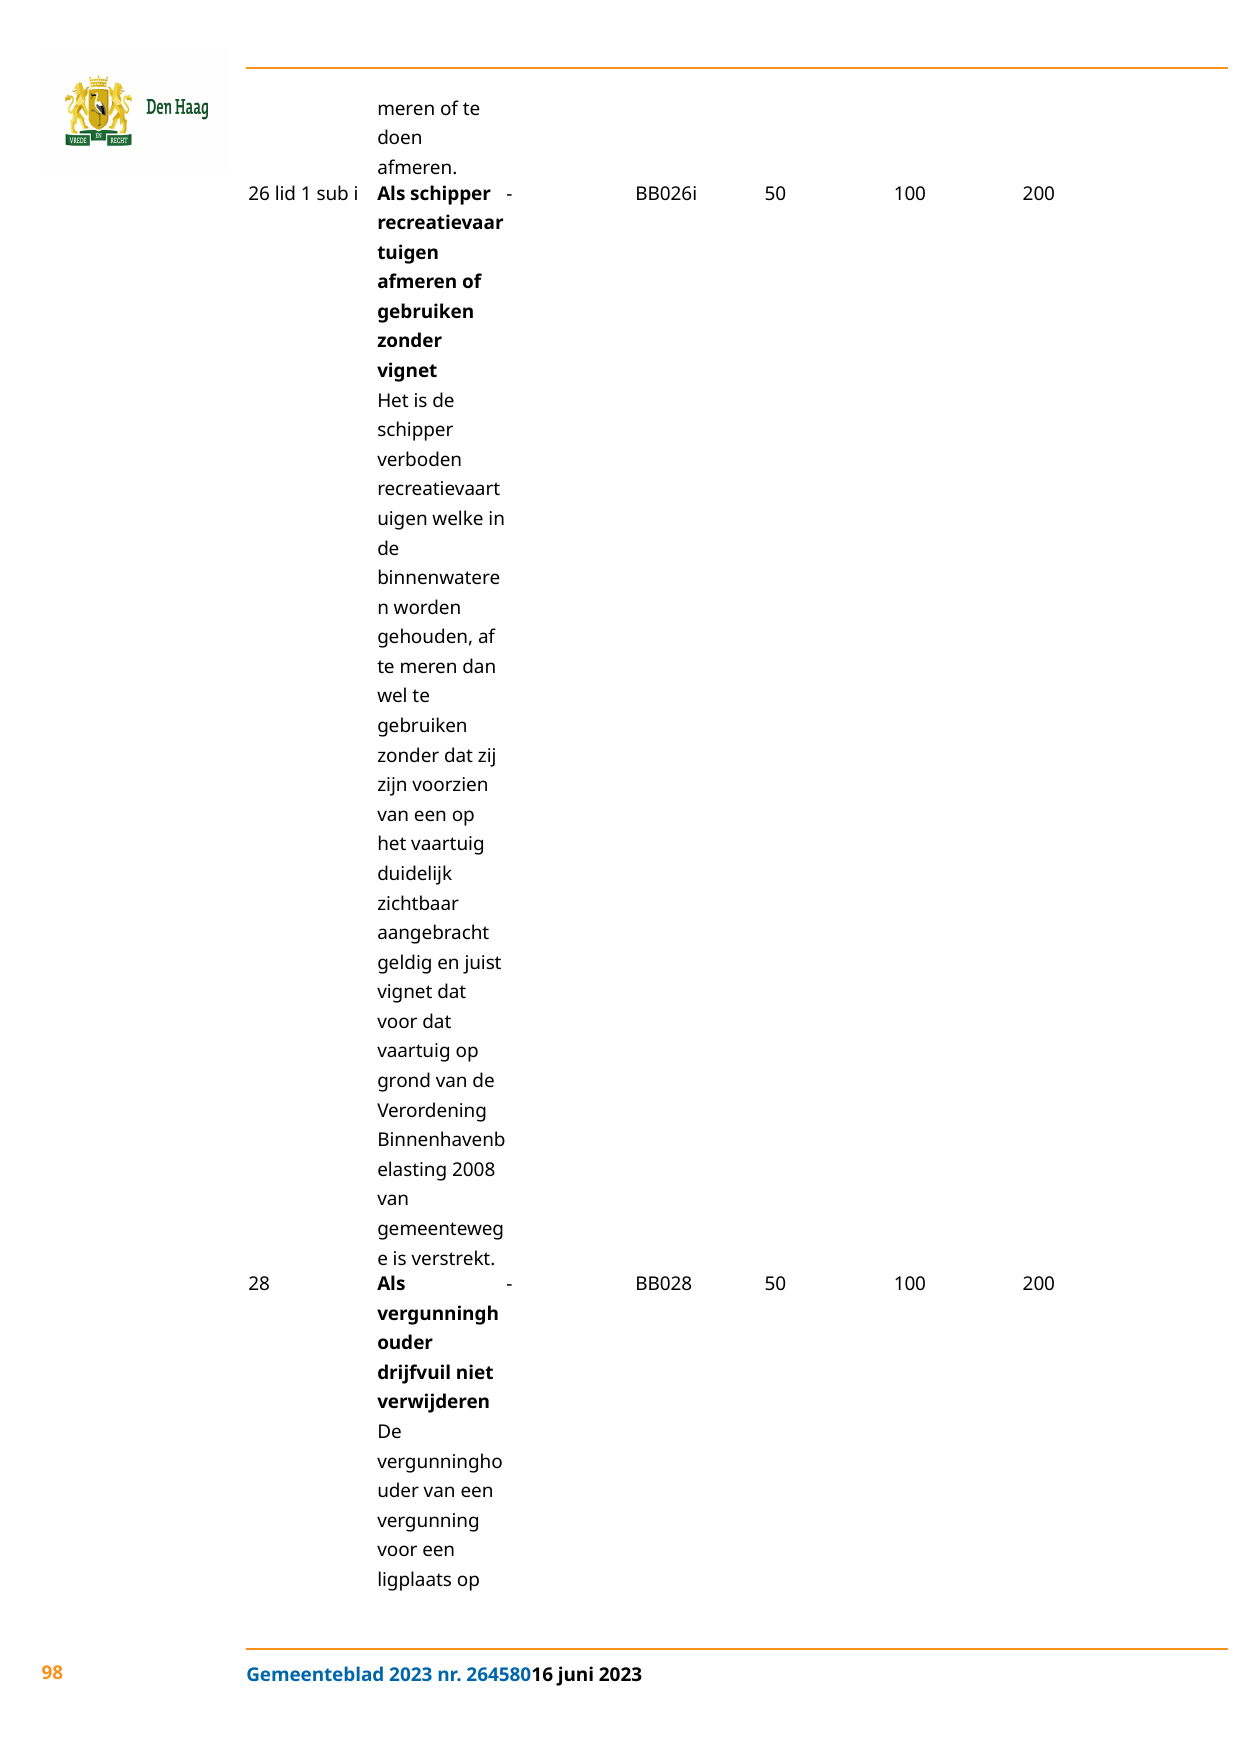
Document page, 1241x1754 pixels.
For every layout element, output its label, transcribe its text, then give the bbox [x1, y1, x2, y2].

table_cell meren of te doen afmeren. [377, 95, 506, 180]
table_cell - [506, 180, 635, 1270]
table_cell 200 [1023, 1270, 1152, 1592]
table_cell [635, 95, 764, 180]
table_cell [1023, 95, 1152, 180]
table_cell [764, 95, 893, 180]
table_cell [894, 95, 1022, 180]
table_cell 100 [894, 180, 1022, 1270]
table_cell 26 lid 1 sub i [248, 180, 377, 1270]
table_cell 100 [894, 1270, 1022, 1592]
table_cell 28 [248, 1270, 377, 1592]
table_cell Als schipper recreatievaartuigen afmeren of gebruiken zonder vignet Het is de schipper verboden recreatievaartuigen welke in de binnenwateren worden gehouden, af te meren dan wel te gebruiken zonder dat zij zijn voorzien van een op het vaartuig duidelijk zichtbaar aangebracht geldig en juist vignet dat voor dat vaartuig op grond van de Verordening Binnenhavenbelasting 2008 van gemeentewege is verstrekt. [377, 180, 506, 1270]
table_cell 50 [764, 180, 893, 1270]
table_cell 200 [1023, 180, 1152, 1270]
table_cell BB026i [635, 180, 764, 1270]
table_cell [248, 95, 377, 180]
table_cell 50 [764, 1270, 893, 1592]
table_cell - [506, 1270, 635, 1592]
picture [41, 47, 231, 172]
table_cell Als vergunninghouder drijfvuil niet verwijderen De vergunninghouder van een vergunning voor een ligplaats op [377, 1270, 506, 1592]
table_cell BB028 [635, 1270, 764, 1592]
table_cell - [506, 95, 635, 180]
